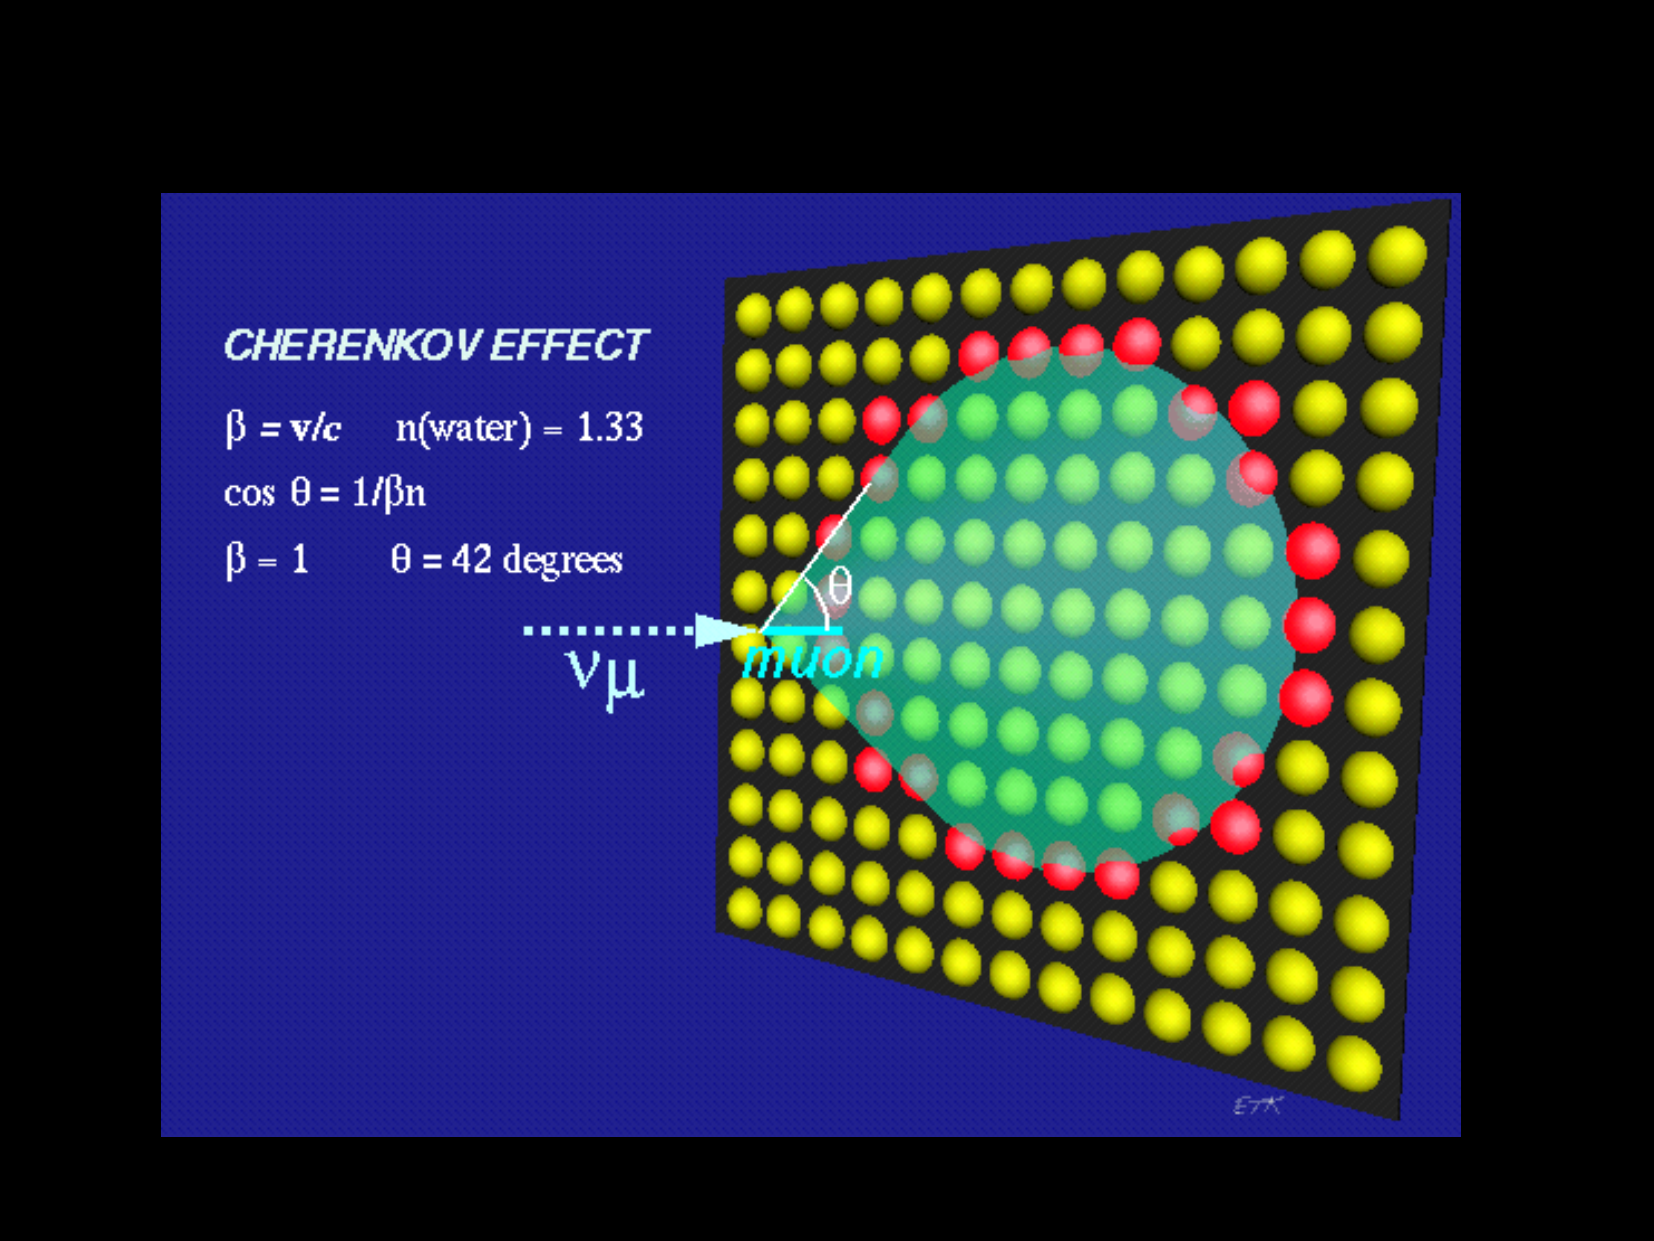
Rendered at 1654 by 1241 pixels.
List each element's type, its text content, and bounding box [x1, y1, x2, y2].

picture [161, 193, 1461, 1137]
title Water Cerenkov [82, 56, 1571, 250]
